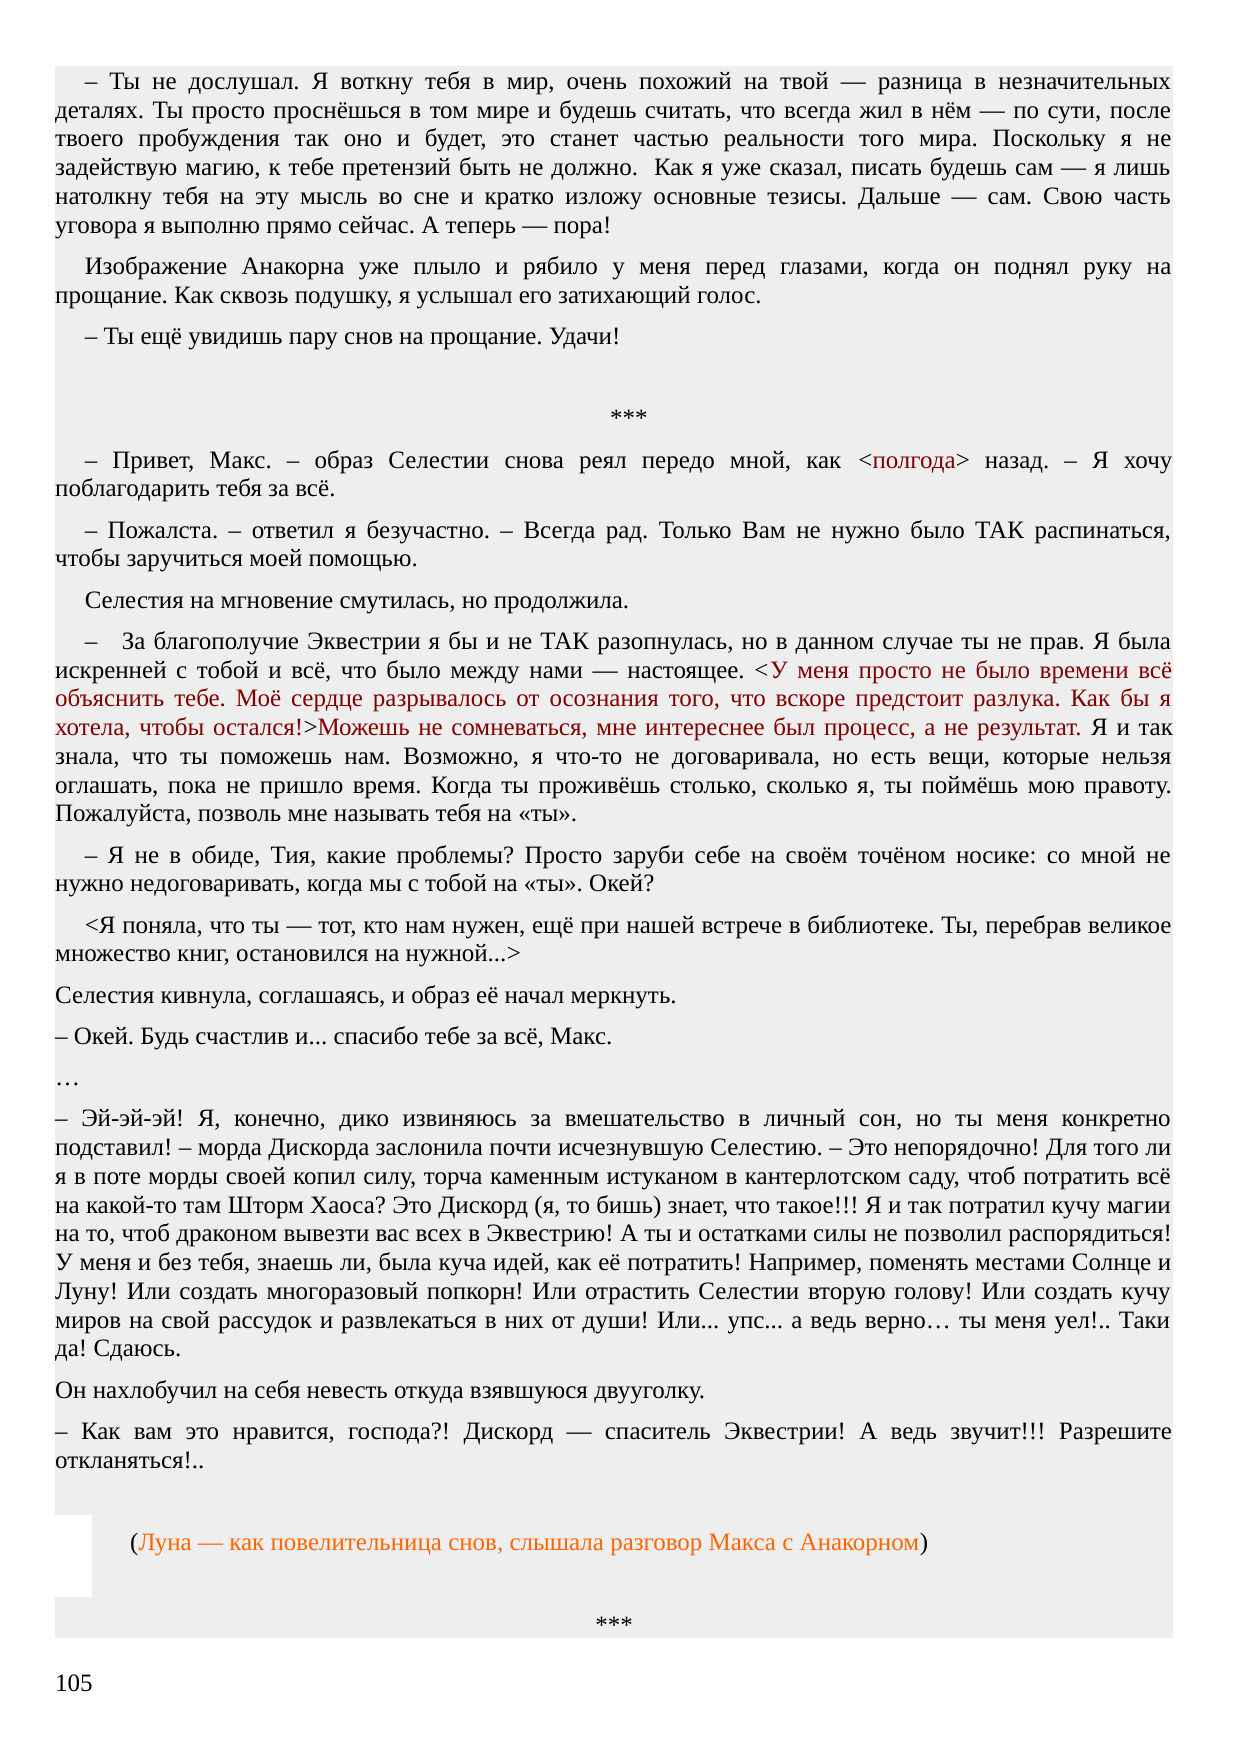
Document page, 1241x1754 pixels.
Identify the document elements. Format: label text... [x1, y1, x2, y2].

list (Луна — как повелительница снов, слышала разговор Макса с Анакорном) [92, 1527, 1173, 1556]
text *** [55, 403, 1173, 432]
text – Привет, Макс. – образ Селестии снова реял передо мной, как <полгода> назад. – Я хочу поблагодарить тебя за всё. [55, 445, 1173, 502]
text Изображение Анакорна уже плыло и рябило у меня перед глазами, когда он поднял руку на прощание. Как сквозь подушку, я услышал его затихающий голос. [55, 251, 1173, 308]
text Селестия на мгновение смутилась, но продолжила. [55, 585, 1173, 613]
text … [55, 1062, 1173, 1091]
text – Ты ещё увидишь пару снов на прощание. Удачи! [55, 321, 1173, 350]
text – Окей. Будь счастлив и... спасибо тебе за всё, Макс. [55, 1021, 1173, 1050]
text – За благополучие Эквестрии я бы и не ТАК разопнулась, но в данном случае ты не прав. Я была искренней с тобой и всё, что было между нами — настоящее. <У меня просто не было времени всё объяснить тебе. Моё сердце разрывалось от осознания того, что вскоре предстоит разлука. Как бы я хотела, чтобы остался!>Можешь не сомневаться, мне интереснее был процесс, а не результат. Я и так знала, что ты поможешь нам. Возможно, я что-то не договаривала, но есть вещи, которые нельзя оглашать, пока не пришло время. Когда ты проживёшь столько, сколько я, ты поймёшь мою правоту. Пожалуйста, позволь мне называть тебя на «ты». [55, 626, 1173, 827]
text – Как вам это нравится, господа?! Дискорд — спаситель Эквестрии! А ведь звучит!!! Разрешите откланяться!.. [55, 1416, 1173, 1473]
text – Эй-эй-эй! Я, конечно, дико извиняюсь за вмешательство в личный сон, но ты меня конкретно подставил! – морда Дискорда заслонила почти исчезнувшую Селестию. – Это непорядочно! Для того ли я в поте морды своей копил силу, торча каменным истуканом в кантерлотском саду, чтоб потратить всё на какой-то там Шторм Хаоса? Это Дискорд (я, то бишь) знает, что такое!!! Я и так потратил кучу магии на то, чтоб драконом вывезти вас всех в Эквестрию! А ты и остатками силы не позволил распорядиться! У меня и без тебя, знаешь ли, была куча идей, как её потратить! Например, поменять местами Солнце и Луну! Или создать многоразовый попкорн! Или отрастить Селестии вторую голову! Или создать кучу миров на свой рассудок и развлекаться в них от души! Или... упс... а ведь верно… ты меня уел!.. Таки да! Сдаюсь. [55, 1103, 1173, 1362]
text – Ты не дослушал. Я воткну тебя в мир, очень похожий на твой — разница в незначительных деталях. Ты просто проснёшься в том мире и будешь считать, что всегда жил в нём — по сути, после твоего пробуждения так оно и будет, это станет частью реальности того мира. Поскольку я не задействую магию, к тебе претензий быть не должно. Как я уже сказал, писать будешь сам — я лишь натолкну тебя на эту мысль во сне и кратко изложу основные тезисы. Дальше — сам. Свою часть уговора я выполню прямо сейчас. А теперь — пора! [55, 66, 1173, 238]
text *** [55, 1610, 1173, 1638]
text Селестия кивнула, соглашаясь, и образ её начал меркнуть. [55, 980, 1173, 1008]
text <Я поняла, что ты — тот, кто нам нужен, ещё при нашей встрече в библиотеке. Ты, перебрав великое множество книг, остановился на нужной...> [55, 910, 1173, 967]
text – Пожалста. – ответил я безучастно. – Всегда рад. Только Вам не нужно было ТАК распинаться, чтобы заручиться моей помощью. [55, 515, 1173, 572]
text – Я не в обиде, Тия, какие проблемы? Просто заруби себе на своём точёном носике: со мной не нужно недоговаривать, когда мы с тобой на «ты». Окей? [55, 840, 1173, 897]
text Он нахлобучил на себя невесть откуда взявшуюся двууголку. [55, 1375, 1173, 1403]
